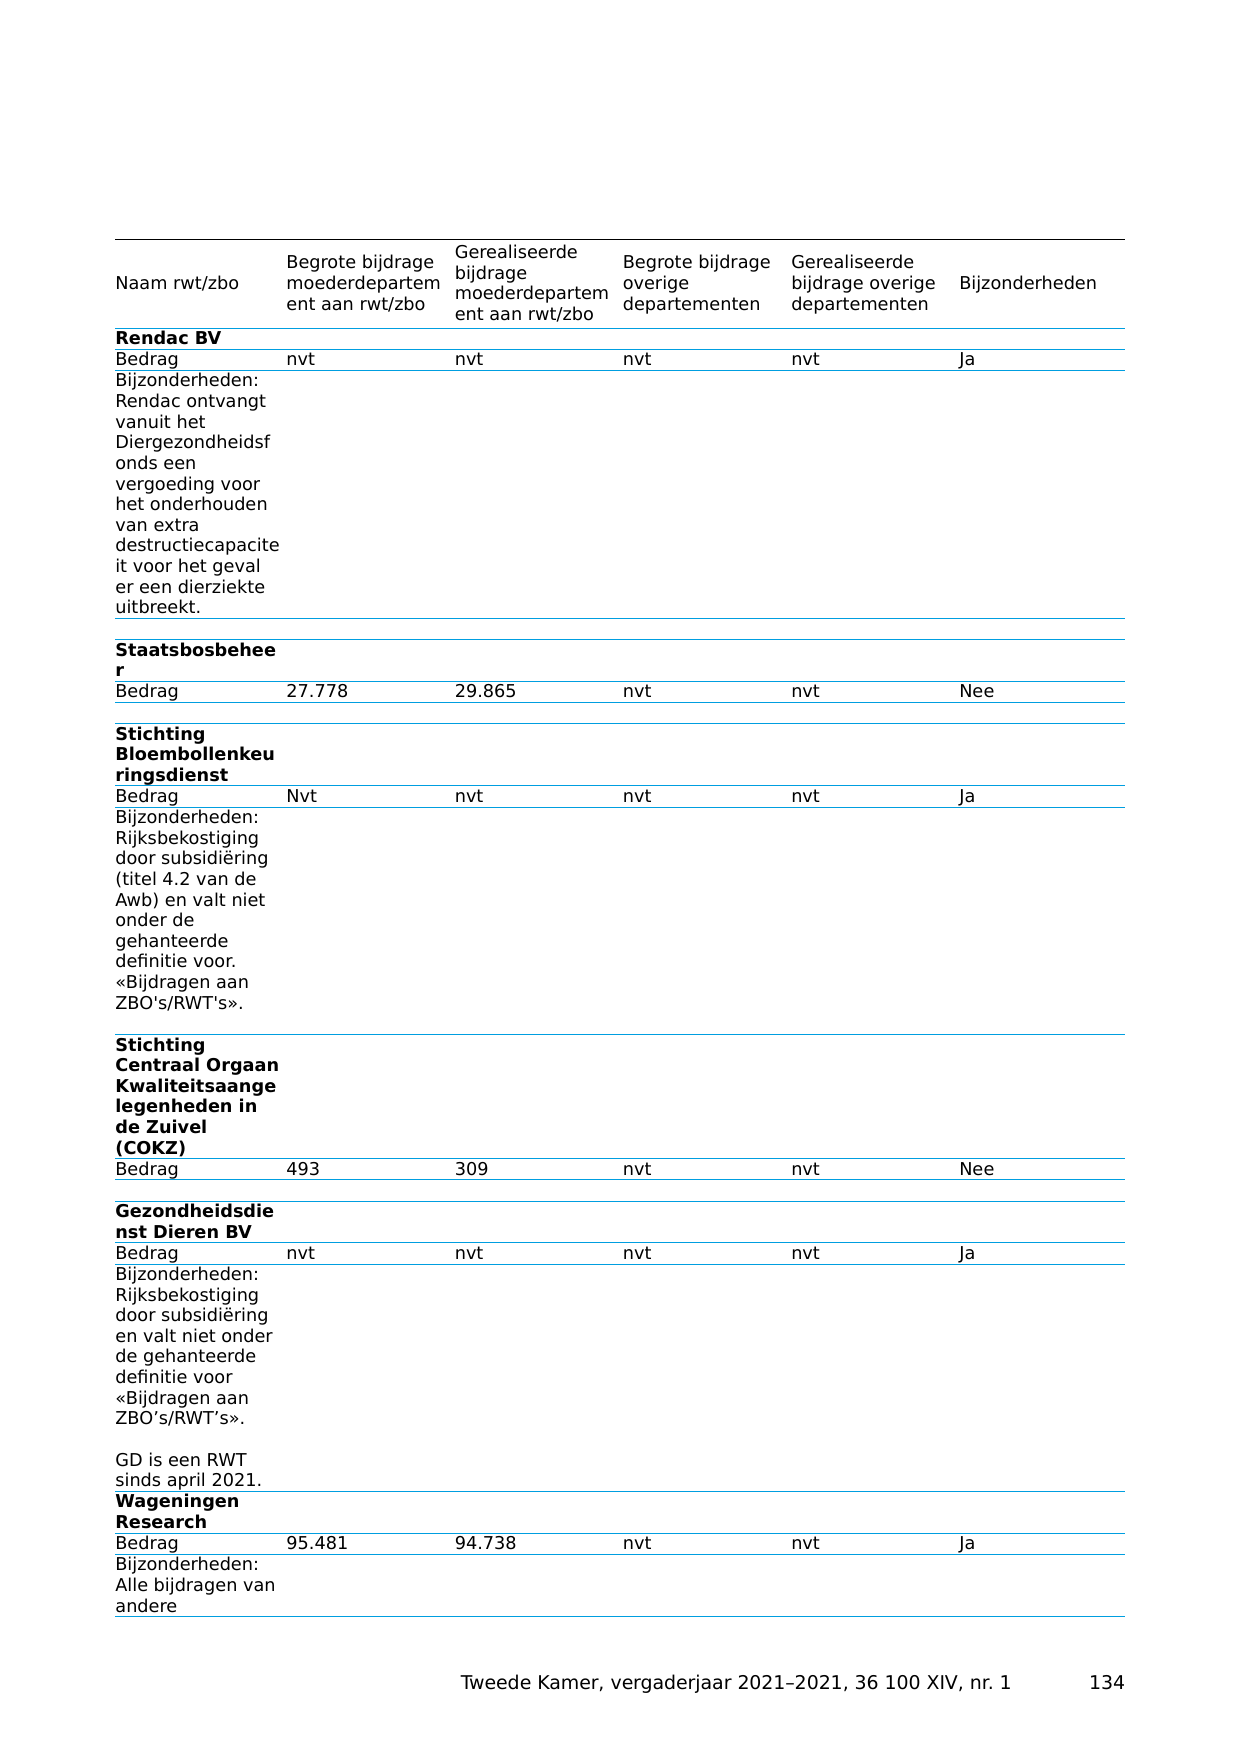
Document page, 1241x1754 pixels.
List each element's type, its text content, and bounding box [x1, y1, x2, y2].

table_cell Stichting Centraal Orgaan Kwaliteitsaangelegenheden in de Zuivel (COKZ) [115, 1035, 283, 1158]
table_cell [956, 808, 1125, 972]
table_cell [620, 1180, 788, 1201]
table_cell nvt [620, 786, 788, 807]
table_cell Bijzonderheden: Rendac ontvangt vanuit het Diergezondheidsfonds een vergoeding voor het onderhouden van extra destructiecapaciteit voor het geval er een dierziekte uitbreekt. [115, 371, 283, 618]
table_cell [620, 371, 788, 618]
table_cell [956, 1013, 1125, 1034]
table_cell [956, 619, 1125, 639]
table_cell [620, 703, 788, 723]
table_cell [620, 619, 788, 639]
table_cell [452, 724, 620, 785]
table_cell [452, 640, 620, 681]
table_cell [620, 329, 788, 349]
table_cell [283, 1492, 452, 1533]
table_cell [788, 808, 956, 972]
table_cell [115, 619, 283, 639]
table_cell [788, 1013, 956, 1034]
table_cell nvt [788, 1159, 956, 1179]
table_cell Naam rwt/zbo [115, 240, 283, 327]
table_cell [956, 1265, 1125, 1284]
table_cell Ja [956, 786, 1125, 807]
table_cell [788, 619, 956, 639]
table_cell [452, 808, 620, 972]
table_cell «Bijdragen aan ZBO's/RWT's». [115, 972, 283, 1013]
table_cell nvt [788, 786, 956, 807]
table_cell Gezondheidsdienst Dieren BV [115, 1202, 283, 1242]
table_cell [788, 1492, 956, 1533]
table_cell [620, 808, 788, 972]
table_cell 29.865 [452, 682, 620, 702]
table_cell [620, 1492, 788, 1533]
table_cell [452, 1450, 620, 1491]
table_cell [115, 1013, 283, 1034]
table_cell [956, 1035, 1125, 1158]
table_cell GD is een RWT sinds april 2021. [115, 1450, 283, 1491]
table_cell 27.778 [283, 682, 452, 702]
table_cell Nvt [283, 786, 452, 807]
table_cell [283, 1035, 452, 1158]
table_cell [283, 1180, 452, 1201]
table_cell nvt [788, 350, 956, 370]
table_cell Nee [956, 682, 1125, 702]
table_cell [620, 1555, 788, 1616]
table_cell [956, 1180, 1125, 1201]
table_cell [452, 1265, 620, 1284]
table_cell [452, 1180, 620, 1201]
table_cell [620, 724, 788, 785]
table_cell [788, 1450, 956, 1491]
table_cell Bedrag [115, 786, 283, 807]
table_cell 493 [283, 1159, 452, 1179]
table_cell [452, 371, 620, 618]
table_cell [620, 1429, 788, 1449]
table_cell nvt [620, 682, 788, 702]
table_cell [788, 703, 956, 723]
table_cell Ja [956, 1243, 1125, 1263]
table_cell [283, 703, 452, 723]
table_cell nvt [788, 1534, 956, 1554]
table_cell Begrote bijdrage moederdepartement aan rwt/zbo [283, 240, 452, 327]
table_cell nvt [620, 1534, 788, 1554]
table_cell [452, 1492, 620, 1533]
table_cell Wageningen Research [115, 1492, 283, 1533]
table_cell Rijksbekostiging door subsidiëring en valt niet onder de gehanteerde definitie voor «Bijdragen aan ZBO’s/RWT’s». [115, 1285, 283, 1429]
table_cell [283, 329, 452, 349]
table_cell [283, 640, 452, 681]
table_cell [283, 1265, 452, 1284]
table_cell nvt [620, 350, 788, 370]
table_cell [788, 1035, 956, 1158]
table_cell [788, 724, 956, 785]
table_cell [956, 1202, 1125, 1242]
table_cell Bijzonderheden: Alle bijdragen van andere [115, 1555, 283, 1616]
table_cell [620, 1035, 788, 1158]
table_cell [452, 1285, 620, 1429]
table_cell [283, 619, 452, 639]
table_cell [956, 1285, 1125, 1429]
table_cell nvt [283, 350, 452, 370]
table_cell [620, 1265, 788, 1284]
table_cell 309 [452, 1159, 620, 1179]
table_cell nvt [788, 682, 956, 702]
table_cell [956, 1429, 1125, 1449]
table_cell [620, 1450, 788, 1491]
table_cell [788, 972, 956, 1013]
table_cell [283, 724, 452, 785]
table_cell [620, 640, 788, 681]
table_cell 94.738 [452, 1534, 620, 1554]
table_cell Bedrag [115, 1534, 283, 1554]
table_cell Bedrag [115, 682, 283, 702]
table_cell [956, 371, 1125, 618]
table_cell [788, 640, 956, 681]
table_cell Ja [956, 1534, 1125, 1554]
table_cell [956, 1555, 1125, 1616]
table_cell [283, 1450, 452, 1491]
table_cell [283, 1285, 452, 1429]
table_cell [788, 1555, 956, 1616]
table_cell Begrote bijdrage overige departementen [620, 240, 788, 327]
table_cell [283, 1429, 452, 1449]
table_cell [452, 1013, 620, 1034]
table_cell [452, 619, 620, 639]
table_cell Gerealiseerde bijdrage moederdepartement aan rwt/zbo [452, 240, 620, 327]
table_cell nvt [620, 1159, 788, 1179]
table_cell nvt [452, 786, 620, 807]
table_cell [283, 371, 452, 618]
table_cell [620, 1285, 788, 1429]
table_cell [956, 329, 1125, 349]
table_cell [283, 1202, 452, 1242]
table_cell [283, 972, 452, 1013]
table_cell [788, 1180, 956, 1201]
table_cell [452, 972, 620, 1013]
table_cell 95.481 [283, 1534, 452, 1554]
table_cell [283, 808, 452, 972]
table_cell nvt [452, 1243, 620, 1263]
table_cell [956, 724, 1125, 785]
table_cell [115, 1180, 283, 1201]
table_cell Gerealiseerde bijdrage overige departementen [788, 240, 956, 327]
table_cell [283, 1013, 452, 1034]
table_cell [956, 703, 1125, 723]
table_cell Bijzonderheden: Rijksbekostiging door subsidiëring (titel 4.2 van de Awb) en valt niet onder de gehanteerde definitie voor. [115, 808, 283, 972]
table_cell Ja [956, 350, 1125, 370]
table_cell Rendac BV [115, 329, 283, 349]
table_cell [452, 329, 620, 349]
table_cell Bedrag [115, 350, 283, 370]
table_cell Bedrag [115, 1243, 283, 1263]
table_cell [788, 1202, 956, 1242]
table_cell [956, 640, 1125, 681]
table_cell [956, 1450, 1125, 1491]
table_header Overzichtstabel inzake RWT’s en ZBO’s van het Ministerie van Landbouw, Natuur en Voedselkwaliteit (Bedragen x € 1.000). [115, 191, 1125, 239]
table_cell [956, 972, 1125, 1013]
table_cell nvt [452, 350, 620, 370]
table_cell [452, 703, 620, 723]
table_cell [788, 1285, 956, 1429]
table_cell [283, 1555, 452, 1616]
table_cell nvt [788, 1243, 956, 1263]
table_cell [115, 703, 283, 723]
table_cell [452, 1035, 620, 1158]
table_cell Bijzonderheden: [115, 1265, 283, 1284]
table_cell [788, 371, 956, 618]
table_cell Bedrag [115, 1159, 283, 1179]
table_cell [620, 1202, 788, 1242]
table_cell [788, 1265, 956, 1284]
table_cell nvt [283, 1243, 452, 1263]
table_cell Stichting Bloembollenkeuringsdienst [115, 724, 283, 785]
table_cell [452, 1555, 620, 1616]
table_cell [956, 1492, 1125, 1533]
table_cell nvt [620, 1243, 788, 1263]
table_cell [620, 972, 788, 1013]
table_cell Staatsbosbeheer [115, 640, 283, 681]
table_cell [788, 1429, 956, 1449]
table_cell [788, 329, 956, 349]
table_cell [452, 1202, 620, 1242]
table_cell [115, 1429, 283, 1449]
table_cell [620, 1013, 788, 1034]
table_cell Nee [956, 1159, 1125, 1179]
table_cell Bijzonderheden [956, 240, 1125, 327]
table_cell [452, 1429, 620, 1449]
